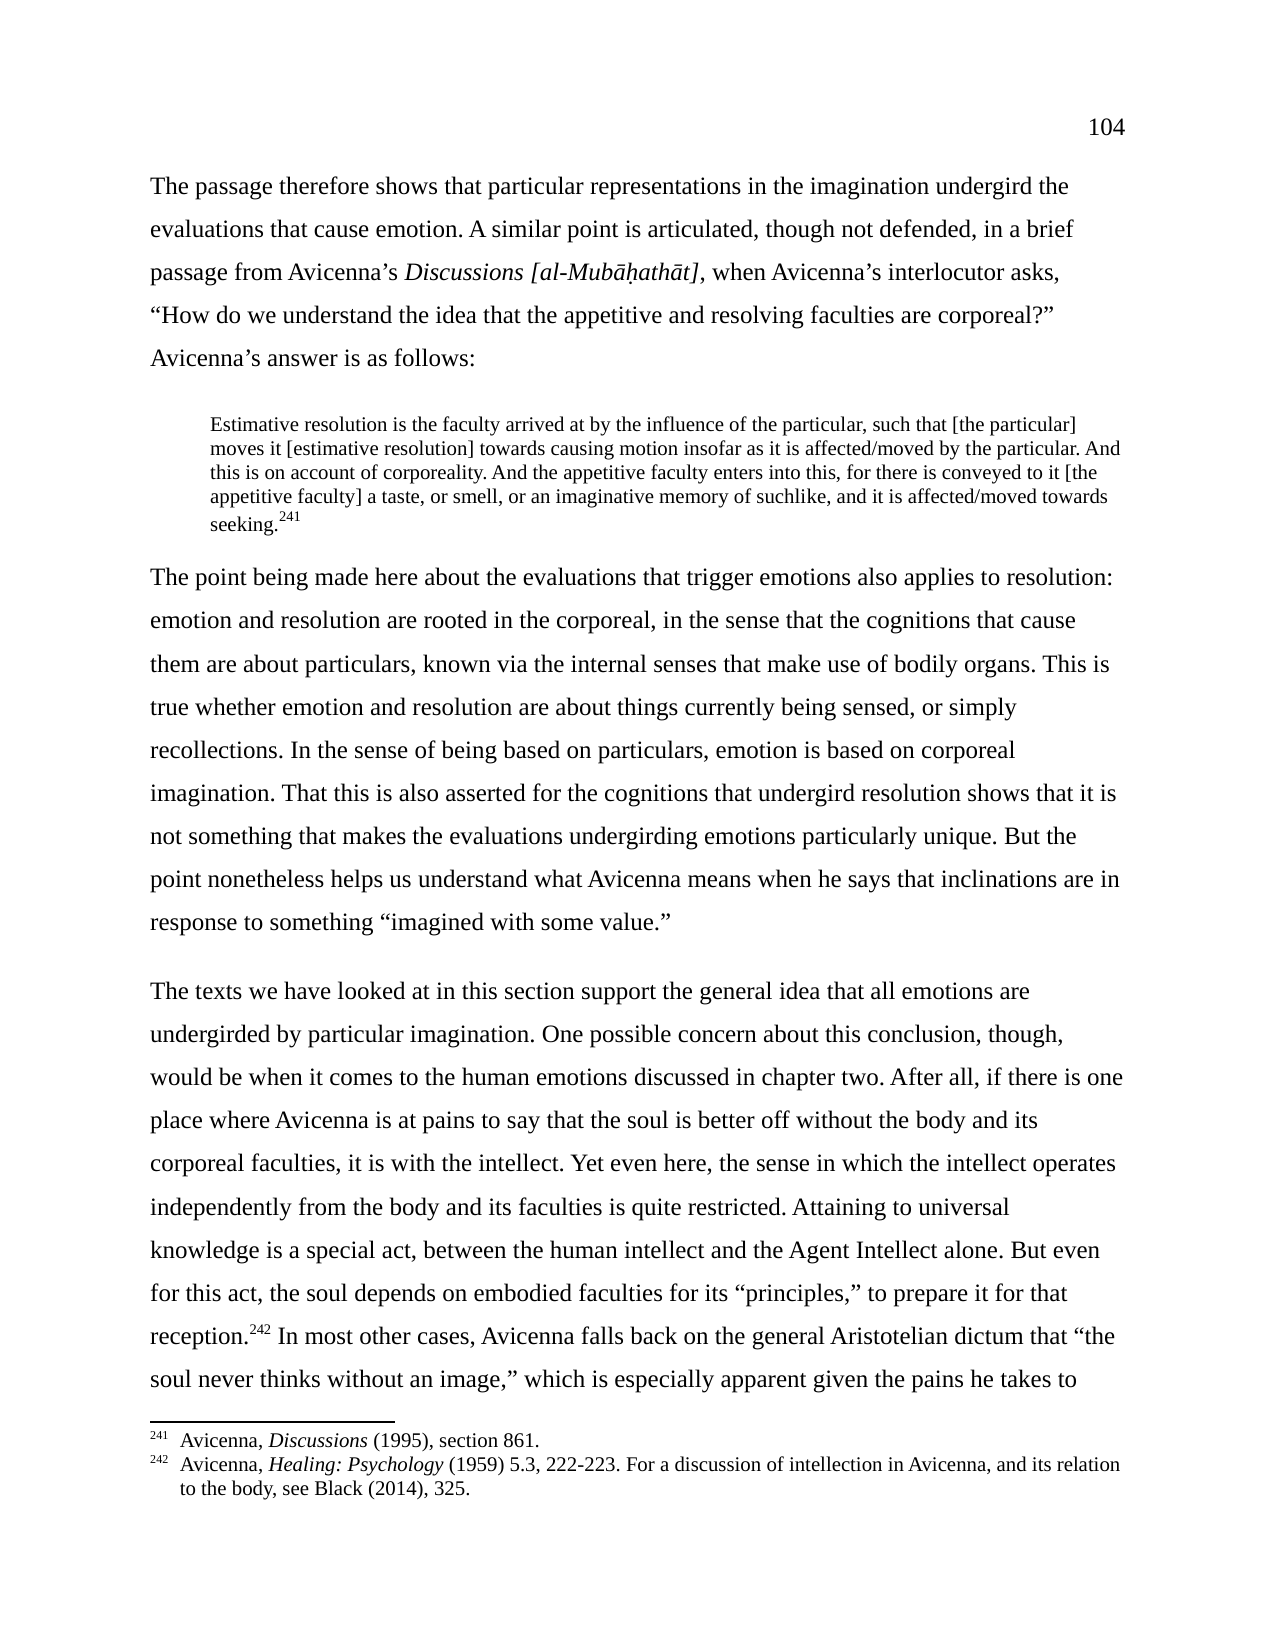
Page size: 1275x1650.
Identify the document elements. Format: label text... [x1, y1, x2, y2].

text The texts we have looked at in this section support the general idea that all emotions are undergirded by particular imagination. One possible concern about this conclusion, though, would be when it comes to the human emotions discussed in chapter two. After all, if there is one place where Avicenna is at pains to say that the soul is better off without the body and its corporeal faculties, it is with the intellect. Yet even here, the sense in which the intellect operates independently from the body and its faculties is quite restricted. Attaining to universal knowledge is a special act, between the human intellect and the Agent Intellect alone. But even for this act, the soul depends on embodied faculties for its “principles,” to prepare it for that reception. In most other cases, Avicenna falls back on the general Aristotelian dictum that “the soul never thinks without an image,” which is especially apparent given the pains he takes to [150, 976, 1125, 1393]
text Avicenna, Discussions (1995), section 861. [150, 1428, 1125, 1452]
text Avicenna, Healing: Psychology (1959) 5.3, 222-223. For a discussion of intellection in Avicenna, and its relation to the body, see Black (2014), 325. [150, 1452, 1125, 1500]
text The point being made here about the evaluations that trigger emotions also applies to resolution: emotion and resolution are rooted in the corporeal, in the sense that the cognitions that cause them are about particulars, known via the internal senses that make use of bodily organs. This is true whether emotion and resolution are about things currently being sensed, or simply recollections. In the sense of being based on particulars, emotion is based on corporeal imagination. That this is also asserted for the cognitions that undergird resolution shows that it is not something that makes the evaluations undergirding emotions particularly unique. But the point nonetheless helps us understand what Avicenna means when he says that inclinations are in response to something “imagined with some value.” [150, 562, 1125, 936]
text Estimative resolution is the faculty arrived at by the influence of the particular, such that [the particular] moves it [estimative resolution] towards causing motion insofar as it is affected/moved by the particular. And this is on account of corporeality. And the appetitive faculty enters into this, for there is conveyed to it [the appetitive faculty] a taste, or smell, or an imaginative memory of suchlike, and it is affected/moved towards seeking. [210, 412, 1125, 537]
text The passage therefore shows that particular representations in the imagination undergird the evaluations that cause emotion. A similar point is articulated, though not defended, in a brief passage from Avicenna’s Discussions [al-Mubāḥathāt], when Avicenna’s interlocutor asks, “How do we understand the idea that the appetitive and resolving faculties are corporeal?” Avicenna’s answer is as follows: [150, 171, 1125, 372]
